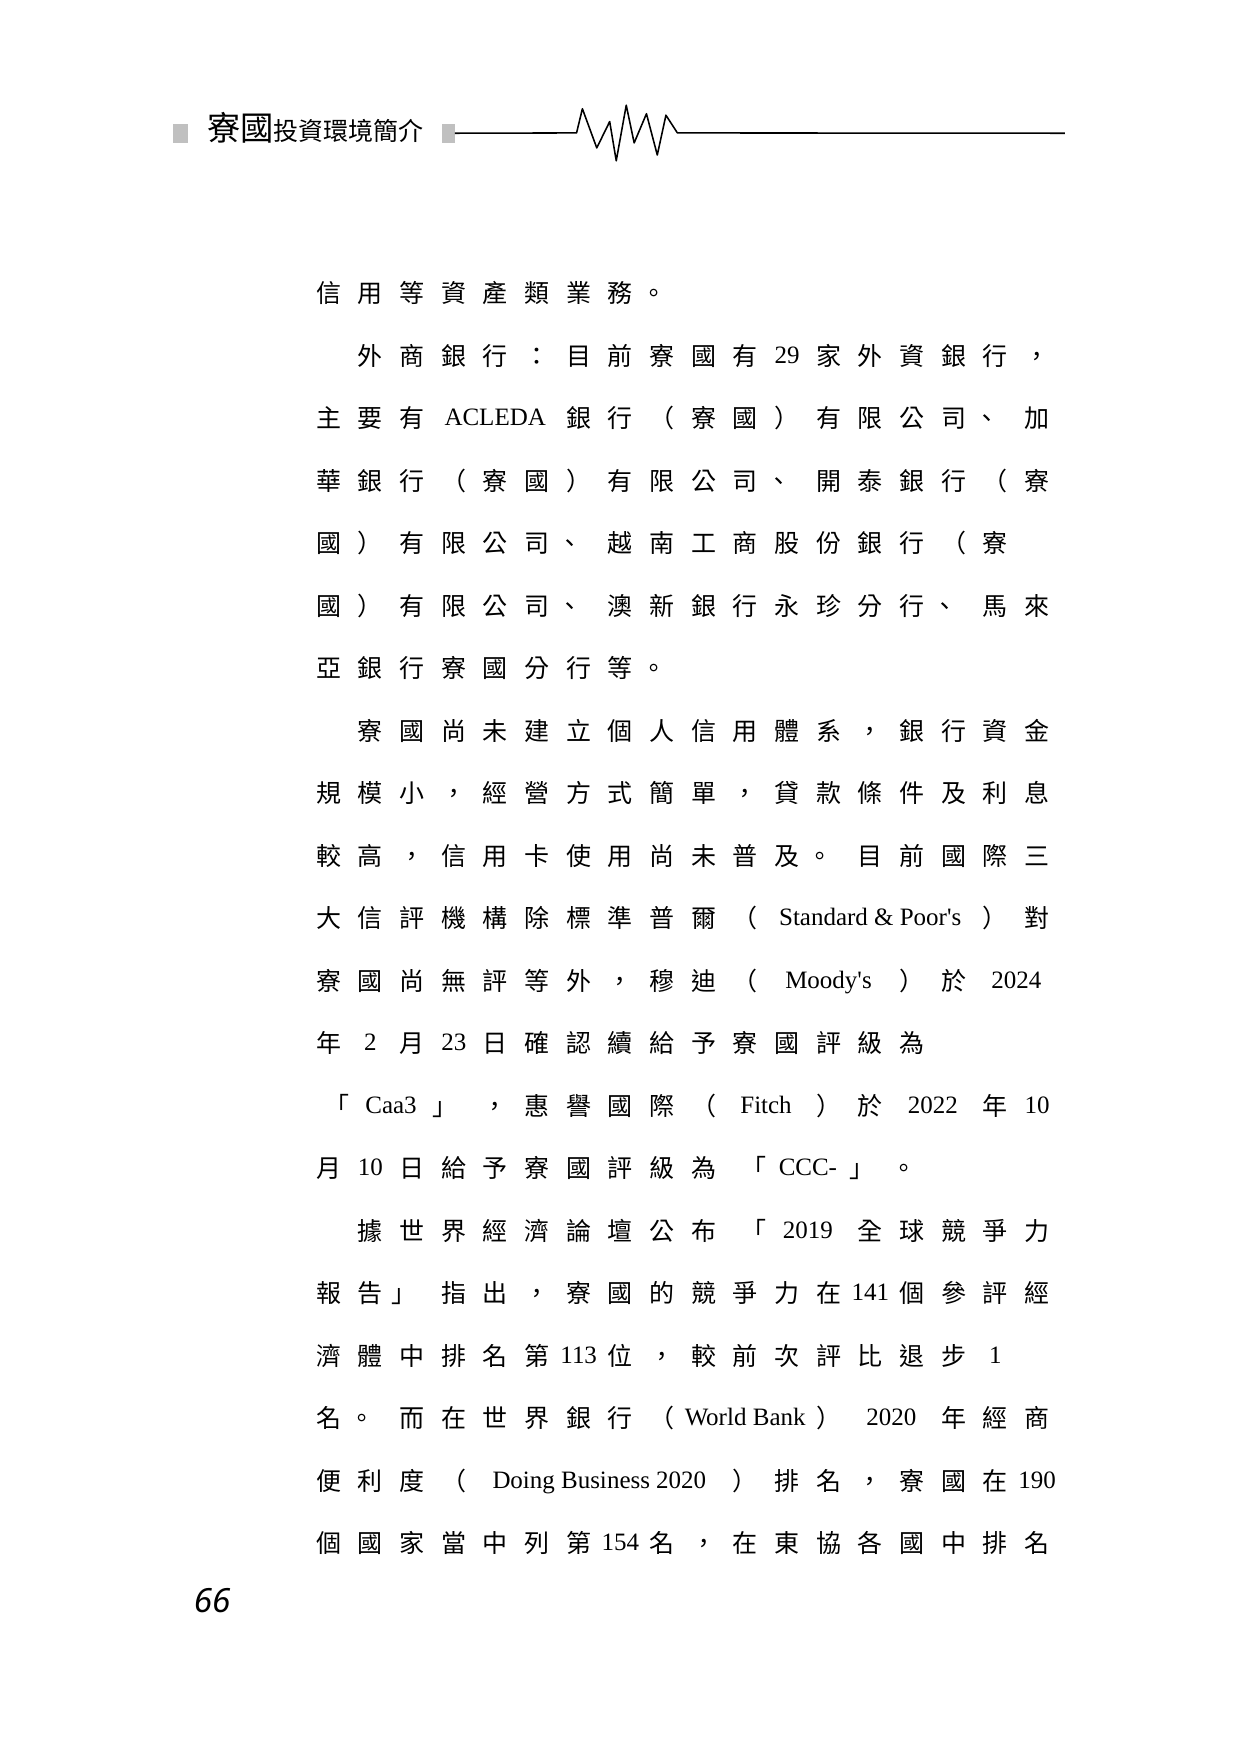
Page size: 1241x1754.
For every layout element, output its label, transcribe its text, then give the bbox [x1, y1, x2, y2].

text 信用等資產類業務。 [281, 250, 1058, 313]
text 寮國尚未建立個人信用體系，銀行資金規模小，經營方式簡單，貸款條件及利息較高，信用卡使用尚未普及。目前國際三大信評機構除標準普爾（Standard & Poor's）對寮國尚無評等外，穆迪（Moody's）於2024年2月23日確認續給予寮國評級為「Caa3」，惠譽國際（Fitch）於2022年10月10日給予寮國評級為「CCC-」。 [281, 688, 1058, 1188]
text 外商銀行：目前寮國有29家外資銀行，主要有ACLEDA銀行（寮國）有限公司、加華銀行（寮國）有限公司、開泰銀行（寮國）有限公司、越南工商股份銀行（寮國）有限公司、澳新銀行永珍分行、馬來亞銀行寮國分行等。 [281, 313, 1058, 688]
text 據世界經濟論壇公布「2019全球競爭力報告」指出，寮國的競爭力在141個參評經濟體中排名第113位，較前次評比退步1名。而在世界銀行（World Bank）2020年經商便利度（Doing Business 2020）排名，寮國在190個國家當中列第154名，在東協各國中排名 [281, 1188, 1058, 1563]
